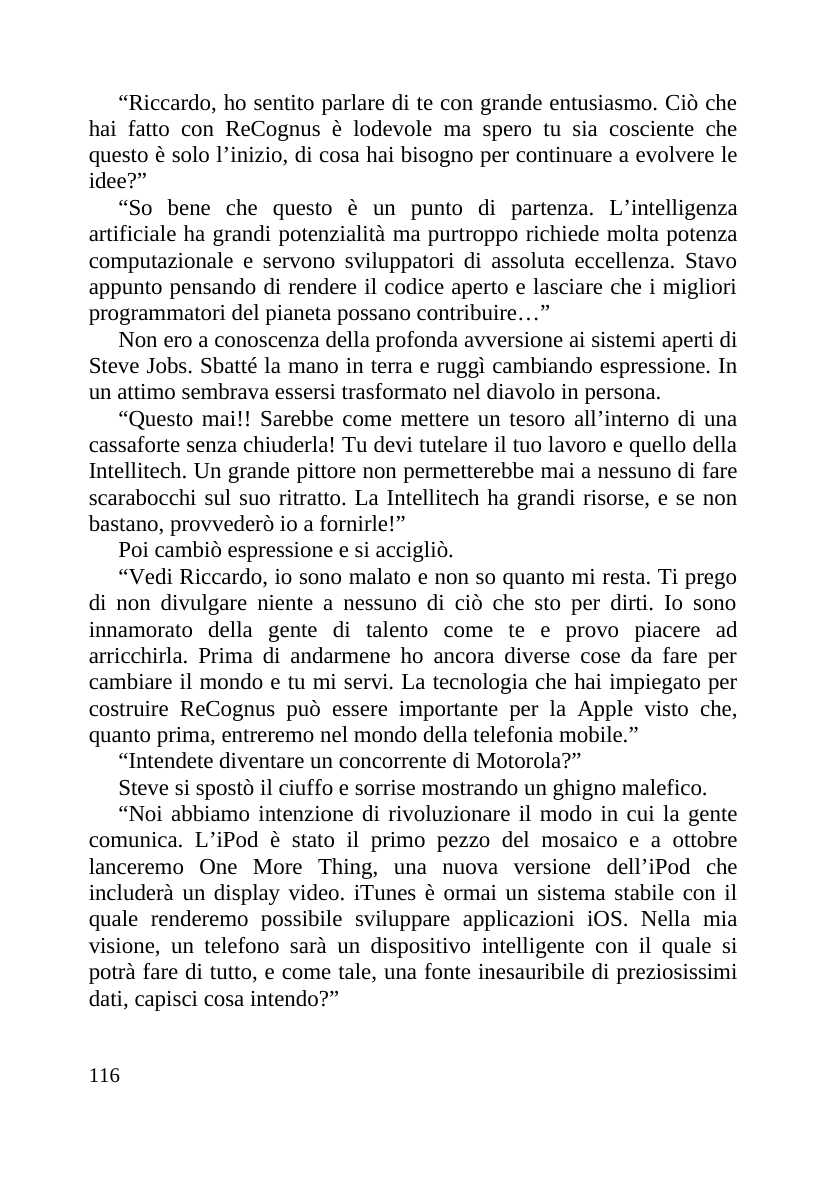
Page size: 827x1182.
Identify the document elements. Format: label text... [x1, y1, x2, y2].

text Steve si spostò il ciuffo e sorrise mostrando un ghigno malefico. [88, 774, 738, 800]
text “Questo mai!! Sarebbe come mettere un tesoro all’interno di una cassaforte senza chiuderla! Tu devi tutelare il tuo lavoro e quello della Intellitech. Un grande pittore non permetterebbe mai a nessuno di fare scarabocchi sul suo ritratto. La Intellitech ha grandi risorse, e se non bastano, provvederò io a fornirle!” [88, 405, 738, 537]
text “So bene che questo è un punto di partenza. L’intelligenza artificiale ha grandi potenzialità ma purtroppo richiede molta potenza computazionale e servono sviluppatori di assoluta eccellenza. Stavo appunto pensando di rendere il codice aperto e lasciare che i migliori programmatori del pianeta possano contribuire…” [88, 194, 738, 326]
text Poi cambiò espressione e si accigliò. [88, 537, 738, 563]
text “Noi abbiamo intenzione di rivoluzionare il modo in cui la gente comunica. L’iPod è stato il primo pezzo del mosaico e a ottobre lanceremo One More Thing, una nuova versione dell’iPod che includerà un display video. iTunes è ormai un sistema stabile con il quale renderemo possibile sviluppare applicazioni iOS. Nella mia visione, un telefono sarà un dispositivo intelligente con il quale si potrà fare di tutto, e come tale, una fonte inesauribile di preziosissimi dati, capisci cosa intendo?” [88, 800, 738, 1011]
text “Riccardo, ho sentito parlare di te con grande entusiasmo. Ciò che hai fatto con ReCognus è lodevole ma spero tu sia cosciente che questo è solo l’inizio, di cosa hai bisogno per continuare a evolvere le idee?” [88, 88, 738, 194]
text “Intendete diventare un concorrente di Motorola?” [88, 747, 738, 774]
text “Vedi Riccardo, io sono malato e non so quanto mi resta. Ti prego di non divulgare niente a nessuno di ciò che sto per dirti. Io sono innamorato della gente di talento come te e provo piacere ad arricchirla. Prima di andarmene ho ancora diverse cose da fare per cambiare il mondo e tu mi servi. La tecnologia che hai impiegato per costruire ReCognus può essere importante per la Apple visto che, quanto prima, entreremo nel mondo della telefonia mobile.” [88, 563, 738, 747]
text Non ero a conoscenza della profonda avversione ai sistemi aperti di Steve Jobs. Sbatté la mano in terra e ruggì cambiando espressione. In un attimo sembrava essersi trasformato nel diavolo in persona. [88, 326, 738, 405]
